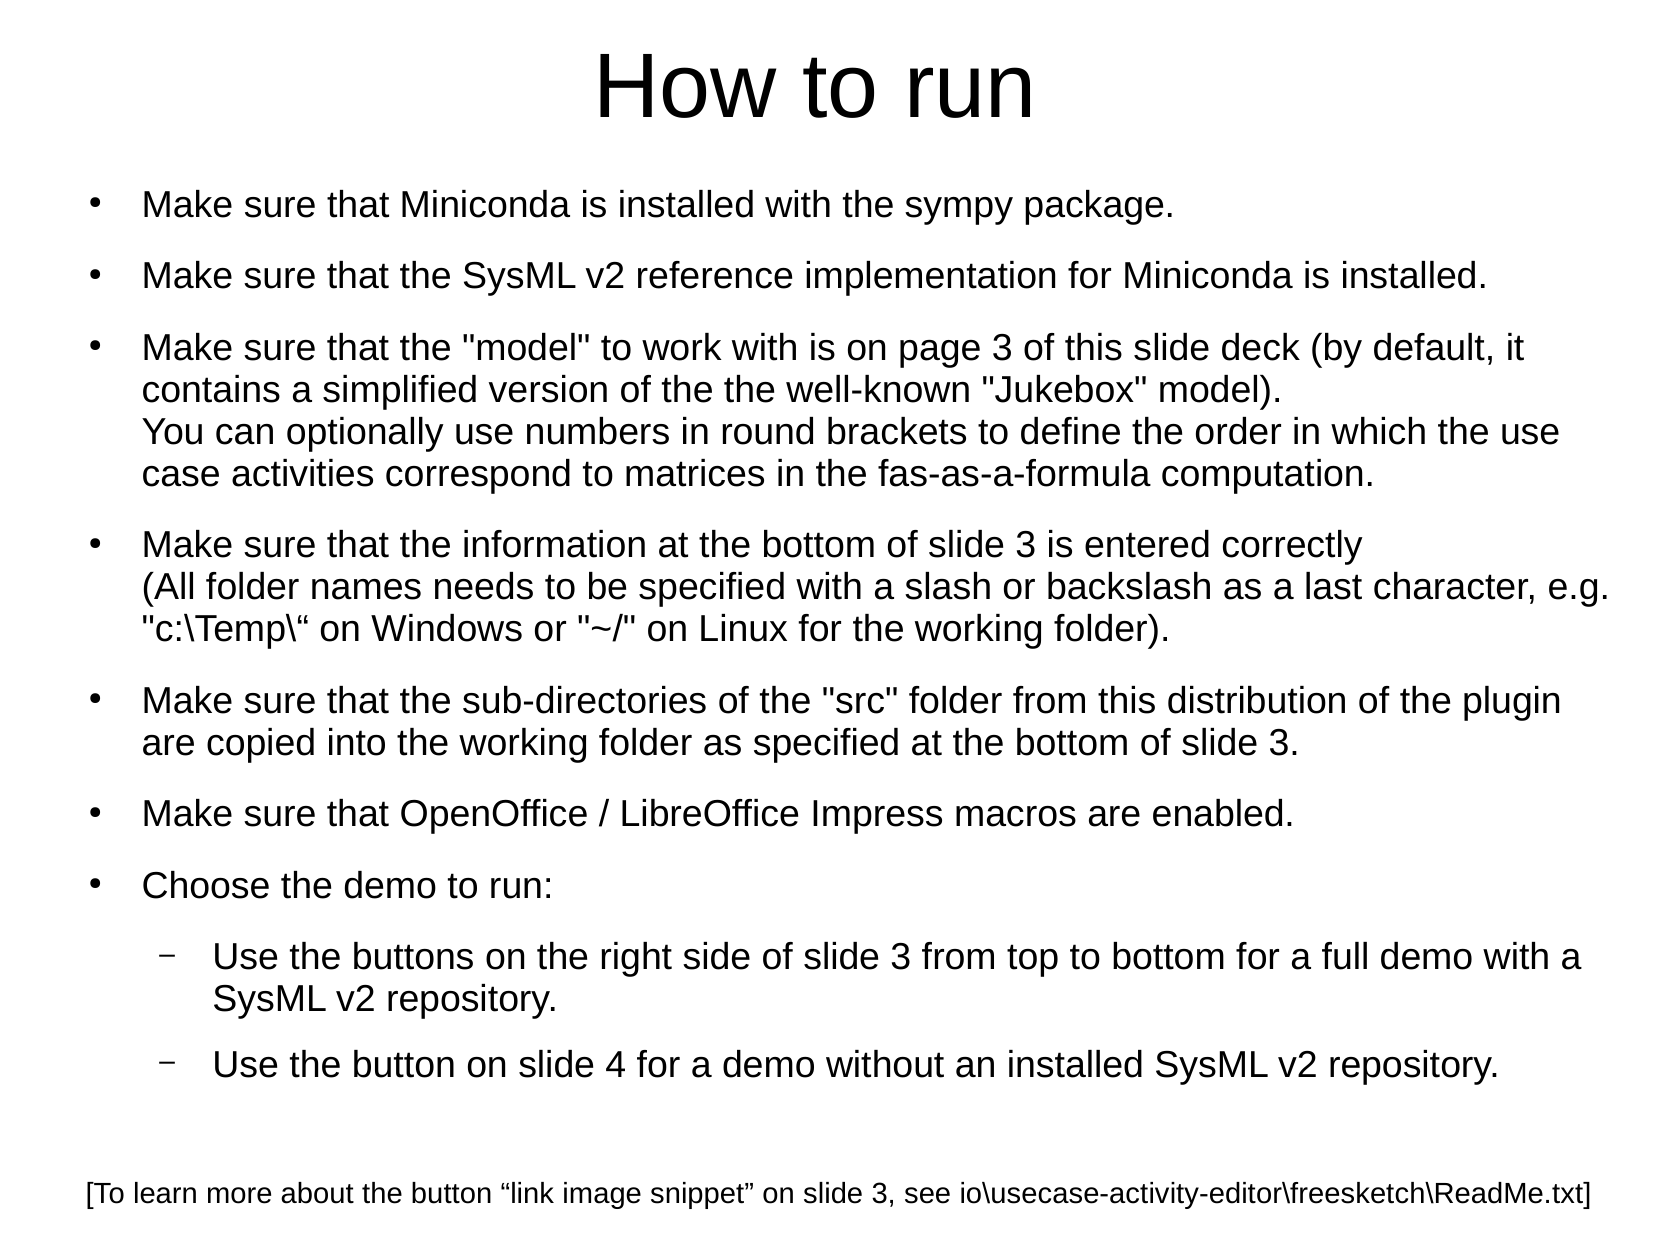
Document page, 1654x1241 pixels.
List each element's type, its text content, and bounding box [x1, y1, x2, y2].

text_box [To learn more about the button “link image snippet” on slide 3, see io\usecase-activity-editor\freesketch\ReadMe.txt] [70, 1170, 1608, 1218]
title How to run [70, 29, 1560, 143]
list Make sure that Miniconda is installed with the sympy package. Make sure that the SysML v2 reference implementation for Miniconda is installed. Make sure that the "model" to work with is on page 3 of this slide deck (by default, it contains a simplified version of the the well-known "Jukebox" model). You can optionally use numbers in round brackets to define the order in which the use case activities correspond to matrices in the fas-as-a-formula computation. Make sure that the information at the bottom of slide 3 is entered correctly (All folder names needs to be specified with a slash or backslash as a last character, e.g. "c:\Temp\“ on Windows or "~/" on Linux for the working folder). Make sure that the sub-directories of the "src" folder from this distribution of the plugin are copied into the working folder as specified at the bottom of slide 3. Make sure that OpenOffice / LibreOffice Impress macros are enabled. Choose the demo to run: Use the buttons on the right side of slide 3 from top to bottom for a full demo with a SysML v2 repository. Use the button on slide 4 for a demo without an installed SysML v2 repository. [70, 183, 1619, 1185]
